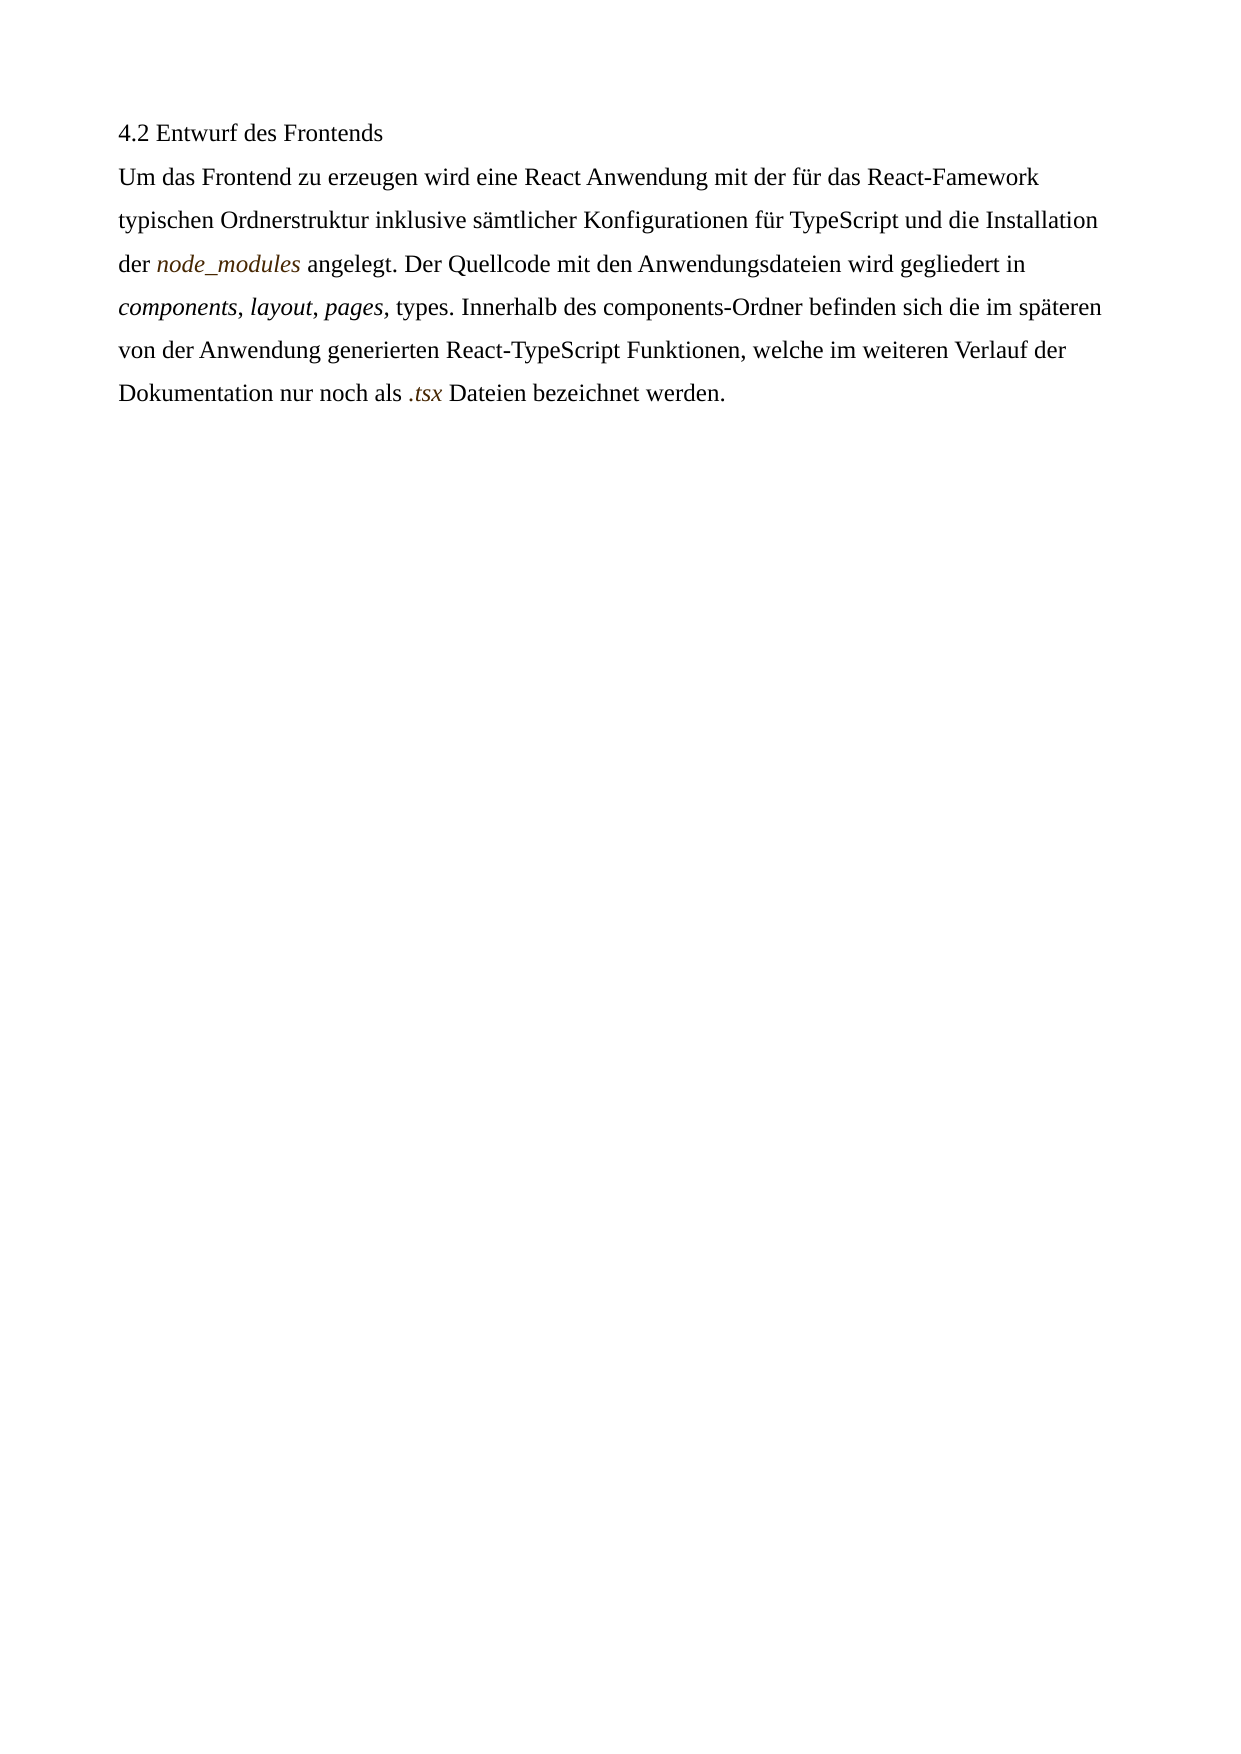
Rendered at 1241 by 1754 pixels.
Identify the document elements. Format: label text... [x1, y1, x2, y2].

text Um das Frontend zu erzeugen wird eine React Anwendung mit der für das React-Famework typischen Ordnerstruktur inklusive sämtlicher Konfigurationen für TypeScript und die Installation der node_modules angelegt. Der Quellcode mit den Anwendungsdateien wird gegliedert in components, layout, pages, types. Innerhalb des components-Ordner befinden sich die im späteren von der Anwendung generierten React-TypeScript Funktionen, welche im weiteren Verlauf der Dokumentation nur noch als .tsx Dateien bezeichnet werden. [118, 162, 1122, 407]
text 4.2 Entwurf des Frontends [118, 118, 1122, 147]
